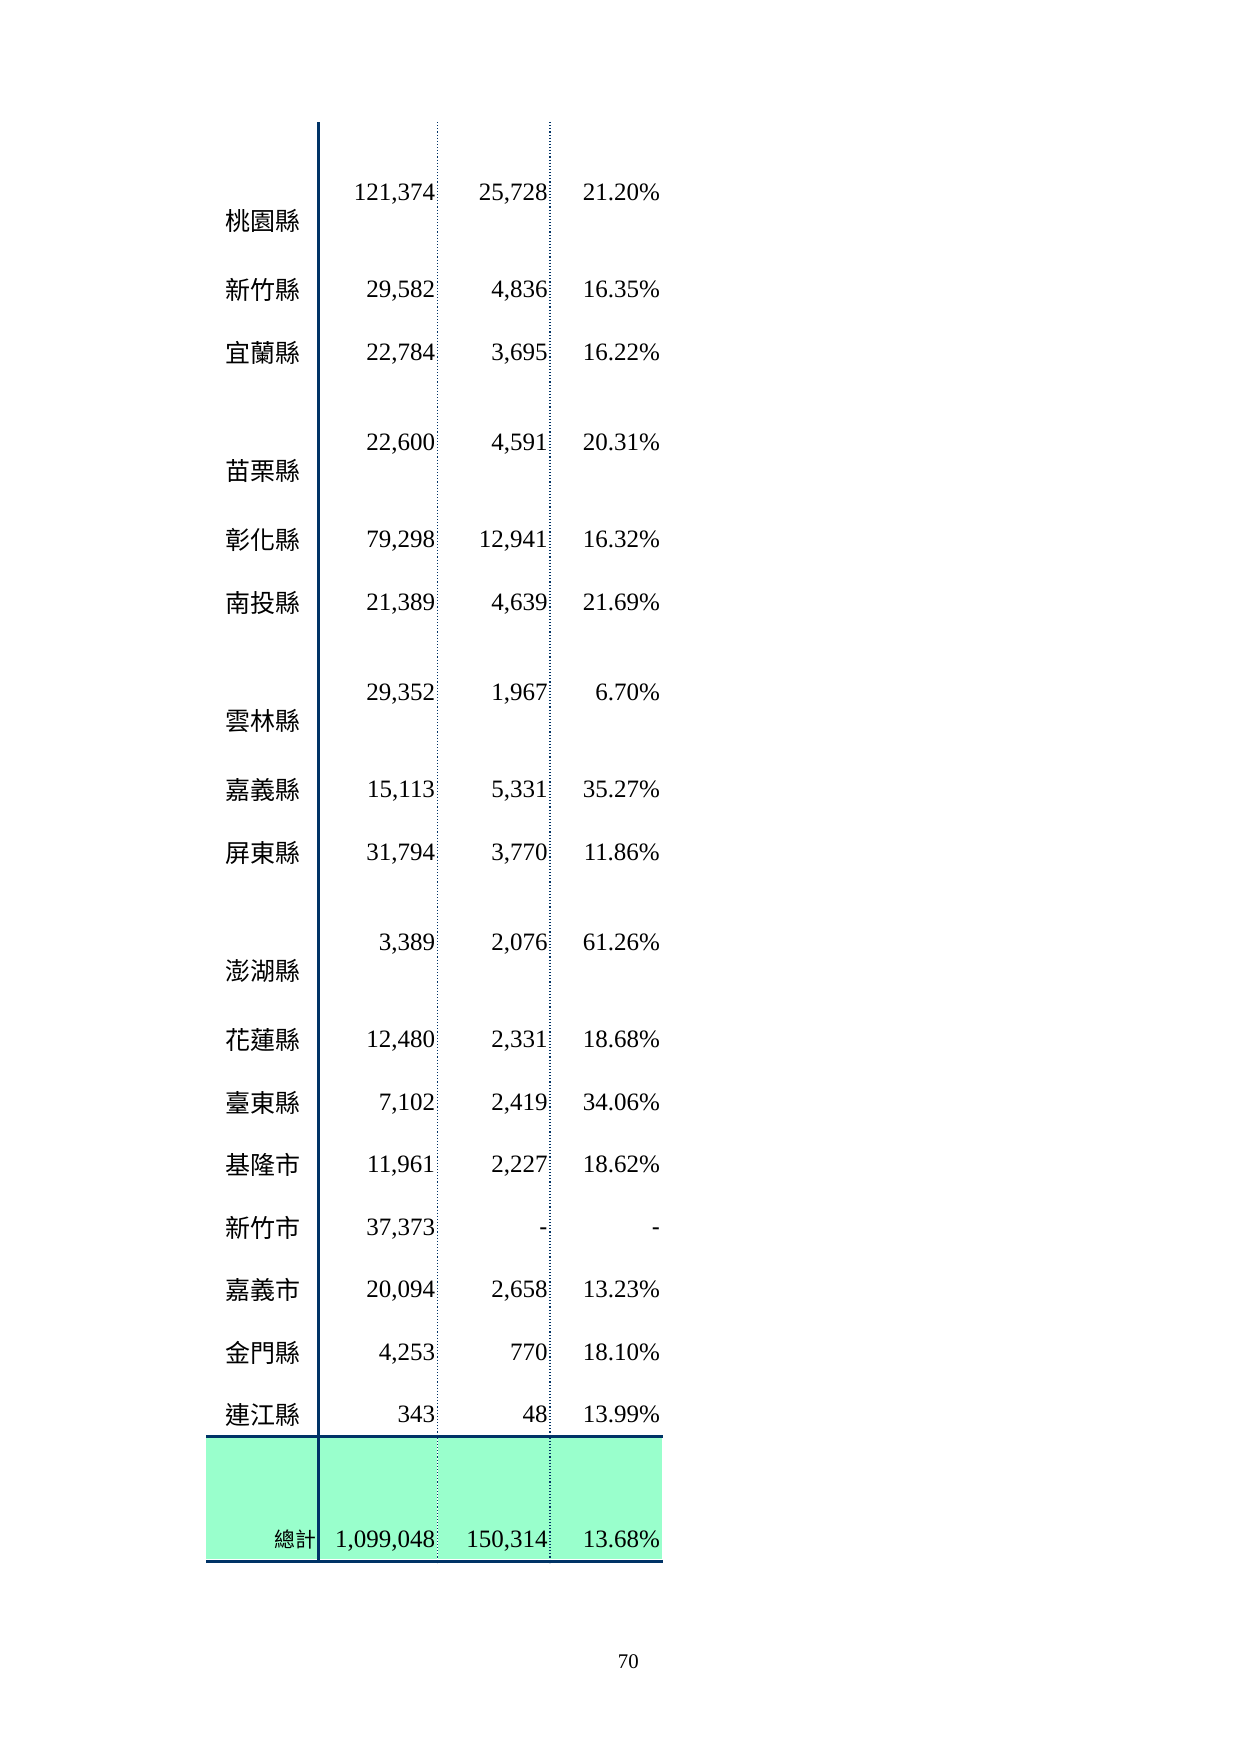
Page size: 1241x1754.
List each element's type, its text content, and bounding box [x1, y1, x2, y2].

table_cell 苗栗縣 [206, 372, 317, 491]
table_cell 澎湖縣 [206, 872, 317, 991]
table_cell 3,770 [438, 810, 550, 872]
table_cell 21.20% [550, 122, 662, 241]
table_cell 18.62% [550, 1122, 662, 1184]
table_cell 2,227 [438, 1122, 550, 1184]
table_cell 13.99% [550, 1372, 662, 1434]
table_cell 4,639 [438, 560, 550, 622]
table_cell 770 [438, 1310, 550, 1372]
table_cell 12,480 [320, 991, 437, 1059]
table_cell 25,728 [438, 122, 550, 241]
table_cell 34.06% [550, 1060, 662, 1122]
table_cell 1,099,048 [320, 1438, 437, 1559]
table_cell 20.31% [550, 372, 662, 491]
table_cell 343 [320, 1372, 437, 1434]
table_cell 連江縣 [206, 1372, 317, 1434]
table_cell 嘉義縣 [206, 741, 317, 809]
table_cell 4,253 [320, 1310, 437, 1372]
table_cell 彰化縣 [206, 491, 317, 559]
table_cell 18.10% [550, 1310, 662, 1372]
table_cell 48 [438, 1372, 550, 1434]
table_cell 1,967 [438, 622, 550, 741]
table_cell 37,373 [320, 1185, 437, 1247]
table_cell 121,374 [320, 122, 437, 241]
table_cell 2,658 [438, 1247, 550, 1309]
table_cell 11.86% [550, 810, 662, 872]
table_cell 臺東縣 [206, 1060, 317, 1122]
table_cell 南投縣 [206, 560, 317, 622]
table_cell 150,314 [438, 1438, 550, 1559]
table_cell 20,094 [320, 1247, 437, 1309]
table_cell 3,695 [438, 310, 550, 372]
table_cell 35.27% [550, 741, 662, 809]
table_cell 16.22% [550, 310, 662, 372]
table_cell 7,102 [320, 1060, 437, 1122]
table_cell 2,331 [438, 991, 550, 1059]
table_cell 6.70% [550, 622, 662, 741]
table_cell - [438, 1185, 550, 1247]
table_cell - [550, 1185, 662, 1247]
table_cell 21,389 [320, 560, 437, 622]
table_cell 花蓮縣 [206, 991, 317, 1059]
table_cell 12,941 [438, 491, 550, 559]
table_cell 3,389 [320, 872, 437, 991]
table_cell 61.26% [550, 872, 662, 991]
table_cell 31,794 [320, 810, 437, 872]
table_cell 11,961 [320, 1122, 437, 1184]
table_cell 16.32% [550, 491, 662, 559]
table_cell 新竹市 [206, 1185, 317, 1247]
table_cell 2,076 [438, 872, 550, 991]
table_cell 基隆市 [206, 1122, 317, 1184]
table_cell 79,298 [320, 491, 437, 559]
table_cell 雲林縣 [206, 622, 317, 741]
table_cell 13.68% [550, 1438, 662, 1559]
table_cell 總計 [206, 1438, 317, 1559]
table_cell 22,600 [320, 372, 437, 491]
table_cell 宜蘭縣 [206, 310, 317, 372]
table_cell 5,331 [438, 741, 550, 809]
table_cell 2,419 [438, 1060, 550, 1122]
table_cell 29,352 [320, 622, 437, 741]
table_cell 22,784 [320, 310, 437, 372]
table_cell 新竹縣 [206, 241, 317, 309]
table_cell 16.35% [550, 241, 662, 309]
table_cell 桃園縣 [206, 122, 317, 241]
table_cell 金門縣 [206, 1310, 317, 1372]
table_cell 13.23% [550, 1247, 662, 1309]
table_cell 4,836 [438, 241, 550, 309]
table_cell 21.69% [550, 560, 662, 622]
table_cell 29,582 [320, 241, 437, 309]
table_cell 嘉義市 [206, 1247, 317, 1309]
table_cell 屏東縣 [206, 810, 317, 872]
table_cell 15,113 [320, 741, 437, 809]
table_cell 4,591 [438, 372, 550, 491]
table_cell 18.68% [550, 991, 662, 1059]
